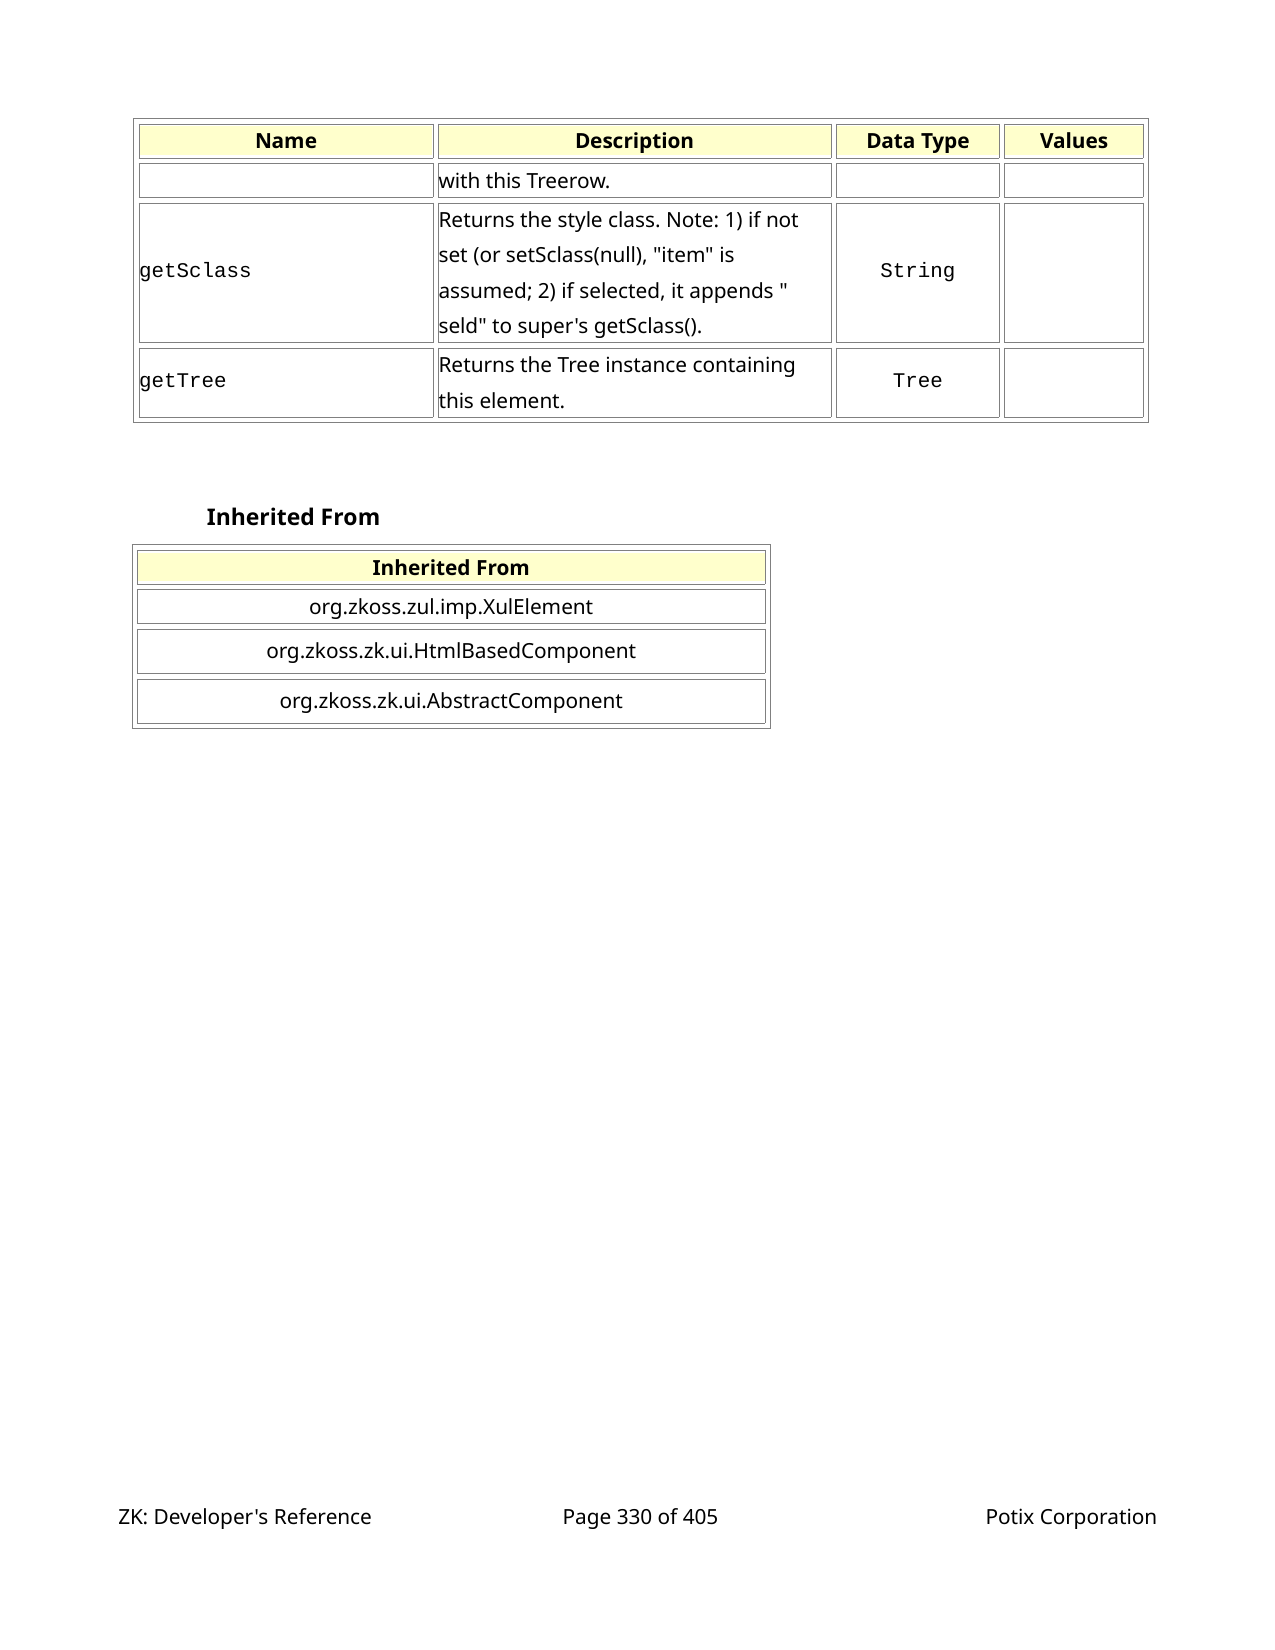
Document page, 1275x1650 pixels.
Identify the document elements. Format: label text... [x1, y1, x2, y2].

table_cell getSclass [136, 197, 435, 342]
table_cell [1005, 164, 1143, 197]
table_header Values [1002, 119, 1146, 158]
table_cell [136, 158, 435, 197]
table_header Inherited From [134, 545, 768, 584]
table_header Name [136, 119, 435, 158]
table_cell Returns the Tree instance containing this element. [435, 342, 833, 417]
table_cell [834, 158, 1002, 197]
table_cell getTree [136, 342, 435, 417]
table_cell [1002, 158, 1146, 197]
table_header Description [435, 119, 833, 158]
subtitle Inherited From [207, 501, 1157, 532]
table_cell [1005, 349, 1143, 417]
table_cell with this Treerow. [435, 158, 833, 197]
table_cell [1002, 197, 1146, 342]
table_cell Tree [834, 342, 1002, 417]
table_cell [1002, 342, 1146, 417]
table_header Data Type [834, 119, 1002, 158]
table_cell org.zkoss.zk.ui.AbstractComponent [134, 673, 768, 723]
table_cell [1005, 204, 1143, 342]
table_cell org.zkoss.zul.imp.XulElement [134, 584, 768, 623]
table_cell String [834, 197, 1002, 342]
table_cell Returns the style class. Note: 1) if not set (or setSclass(null), "item" is assumed; 2) if selected, it appends " seld" to super's getSclass(). [435, 197, 833, 342]
table_cell org.zkoss.zk.ui.HtmlBasedComponent [134, 623, 768, 673]
